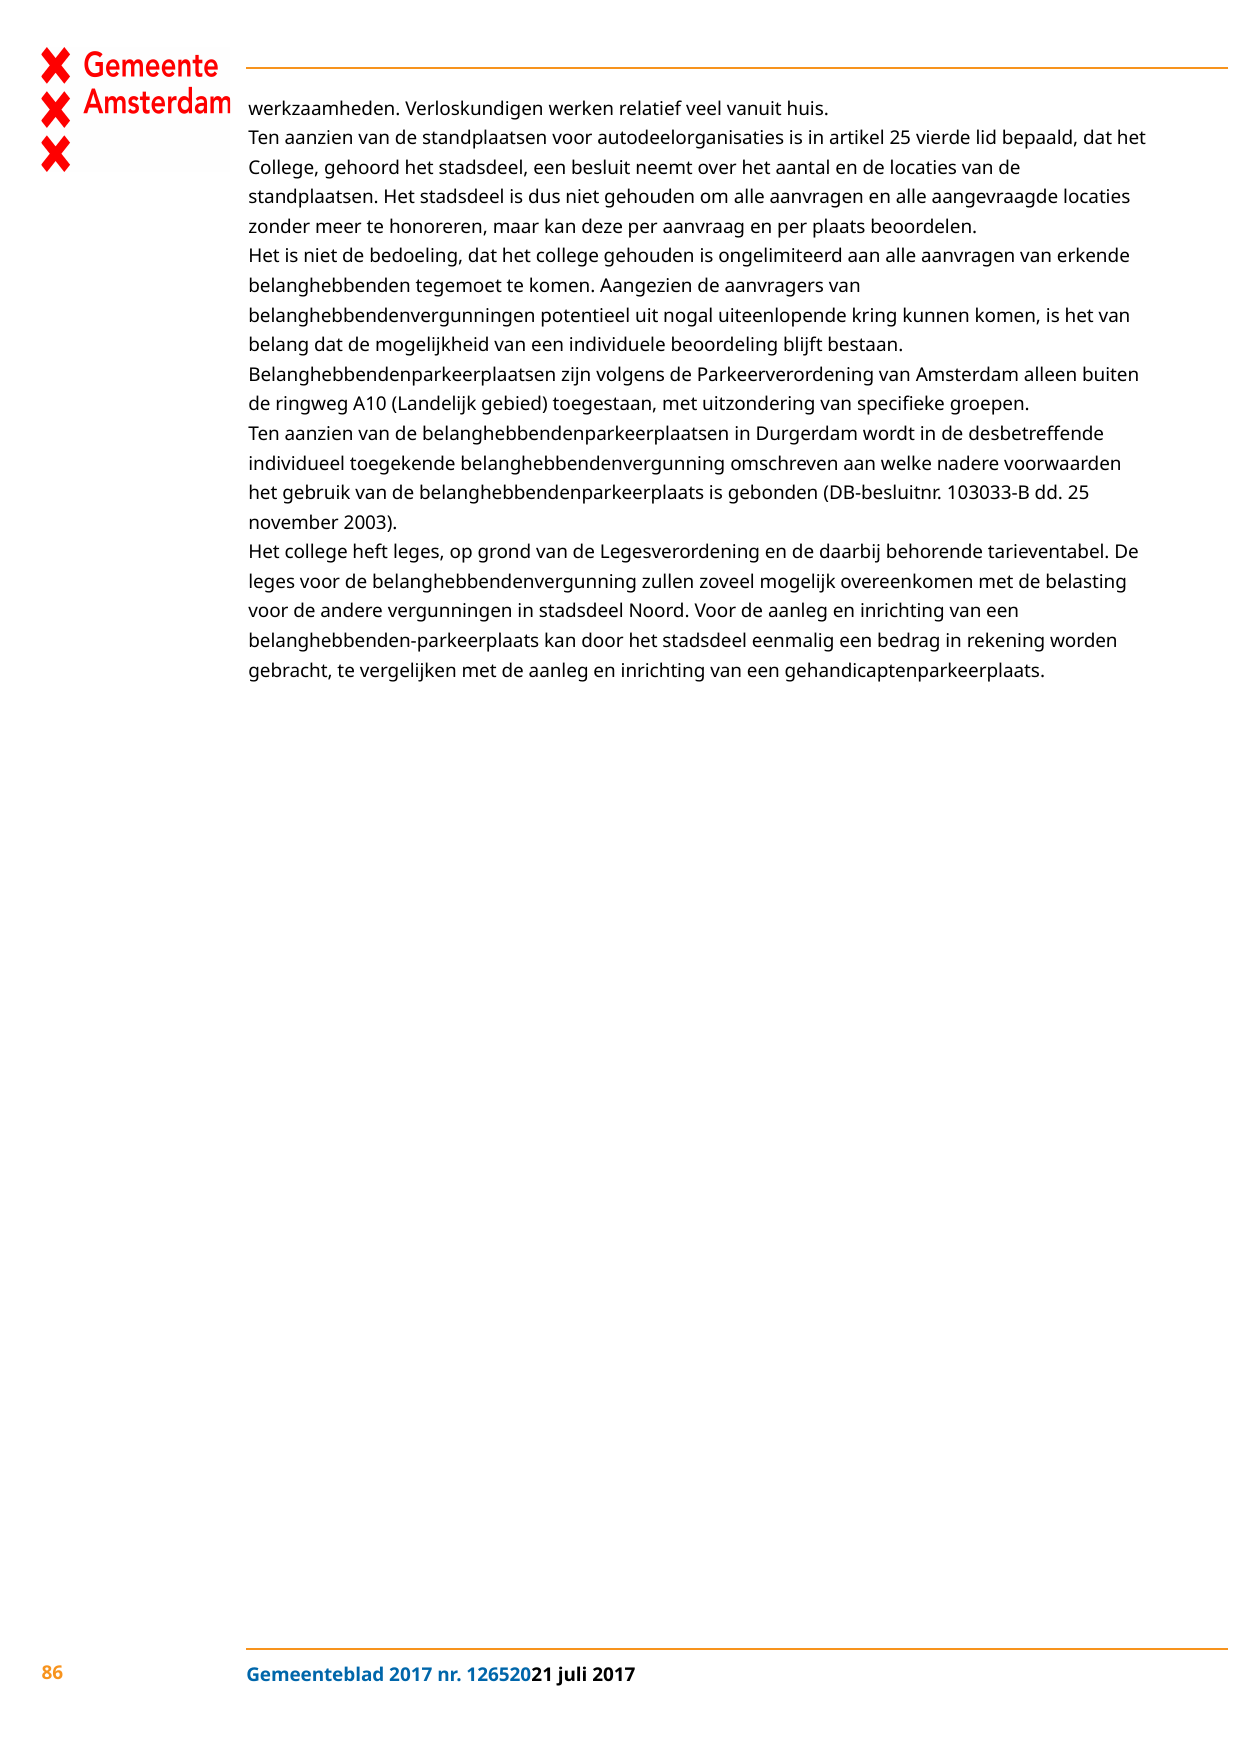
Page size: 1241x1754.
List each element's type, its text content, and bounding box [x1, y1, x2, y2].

text Ten aanzien van de belanghebbendenparkeerplaatsen in Durgerdam wordt in de desbetreffende individueel toegekende belanghebbendenvergunning omschreven aan welke nadere voorwaarden het gebruik van de belanghebbendenparkeerplaats is gebonden (DB-besluitnr. 103033-B dd. 25 november 2003). [248, 420, 1152, 535]
picture [41, 47, 231, 172]
text Ten aanzien van de standplaatsen voor autodeelorganisaties is in artikel 25 vierde lid bepaald, dat het College, gehoord het stadsdeel, een besluit neemt over het aantal en de locaties van de standplaatsen. Het stadsdeel is dus niet gehouden om alle aanvragen en alle aangevraagde locaties zonder meer te honoreren, maar kan deze per aanvraag en per plaats beoordelen. [248, 124, 1152, 239]
text werkzaamheden. Verloskundigen werken relatief veel vanuit huis. [248, 95, 1152, 121]
text Het is niet de bedoeling, dat het college gehouden is ongelimiteerd aan alle aanvragen van erkende belanghebbenden tegemoet te komen. Aangezien de aanvragers van belanghebbendenvergunningen potentieel uit nogal uiteenlopende kring kunnen komen, is het van belang dat de mogelijkheid van een individuele beoordeling blijft bestaan. Belanghebbendenparkeerplaatsen zijn volgens de Parkeerverordening van Amsterdam alleen buiten de ringweg A10 (Landelijk gebied) toegestaan, met uitzondering van specifieke groepen. [248, 243, 1152, 416]
text Het college heft leges, op grond van de Legesverordening en de daarbij behorende tarieventabel. De leges voor de belanghebbendenvergunning zullen zoveel mogelijk overeenkomen met de belasting voor de andere vergunningen in stadsdeel Noord. Voor de aanleg en inrichting van een belanghebbenden-parkeerplaats kan door het stadsdeel eenmalig een bedrag in rekening worden gebracht, te vergelijken met de aanleg en inrichting van een gehandicaptenparkeerplaats. [248, 538, 1152, 683]
